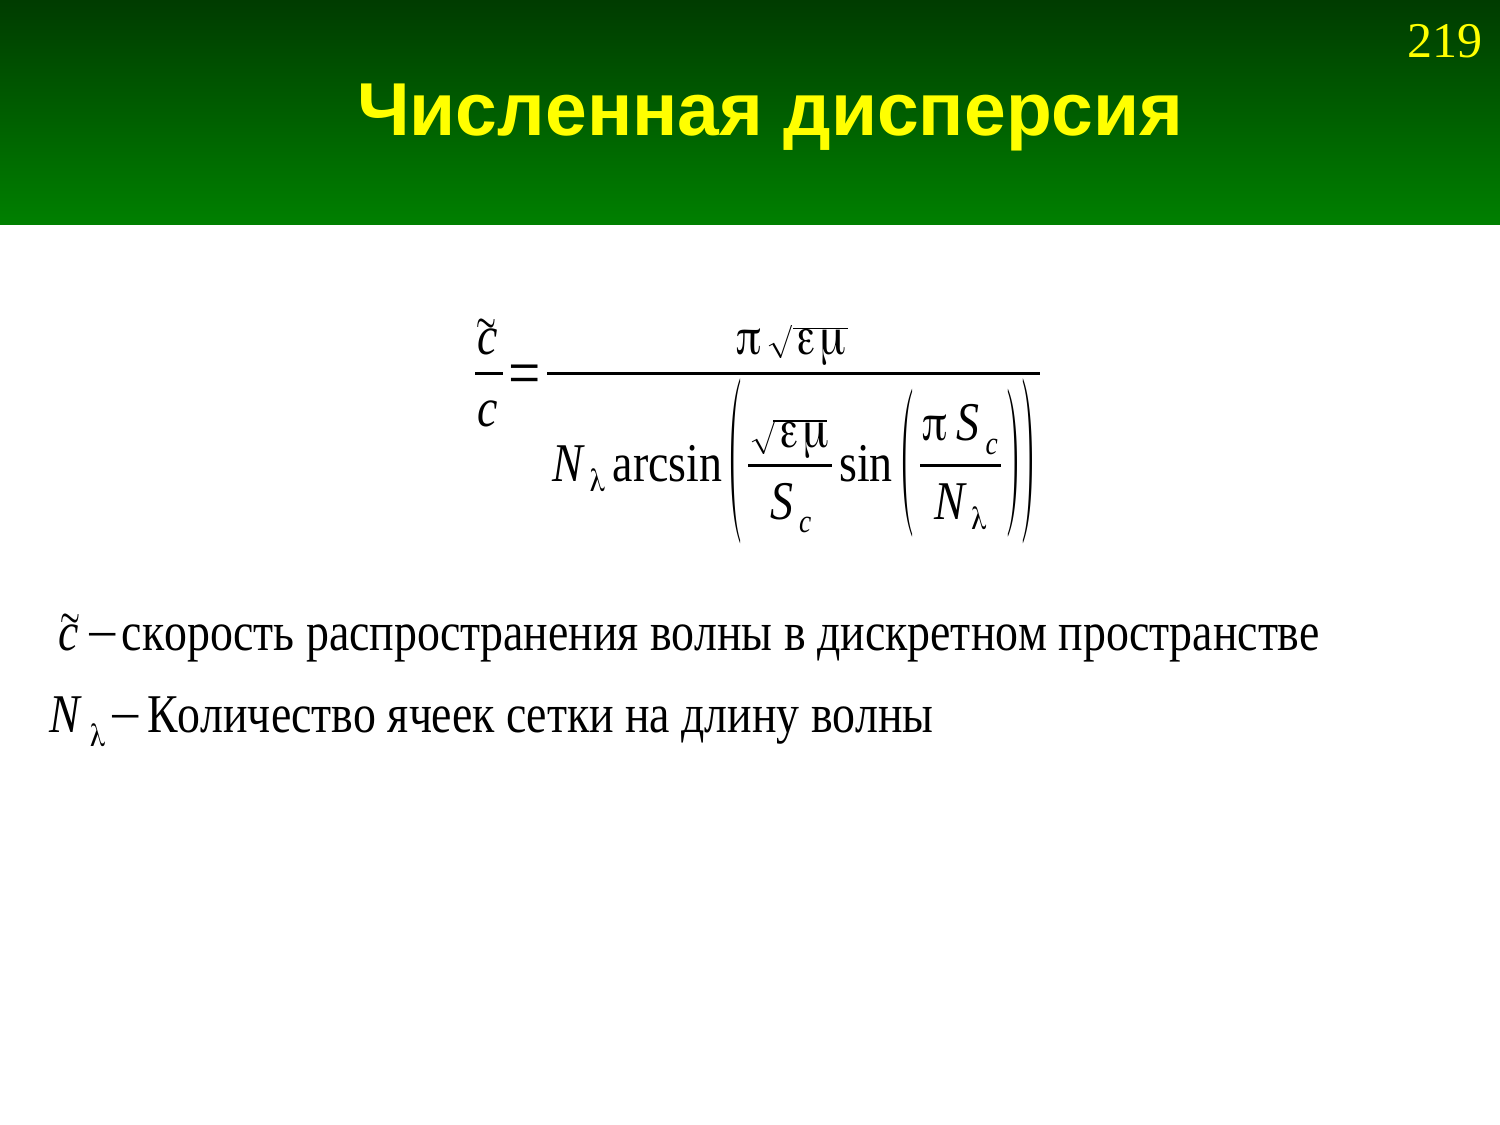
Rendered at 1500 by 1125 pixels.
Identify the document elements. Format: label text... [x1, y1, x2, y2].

chart [35, 685, 942, 747]
chart [47, 602, 1331, 664]
title Численная дисперсия [100, 7, 1441, 204]
chart [460, 307, 1052, 548]
